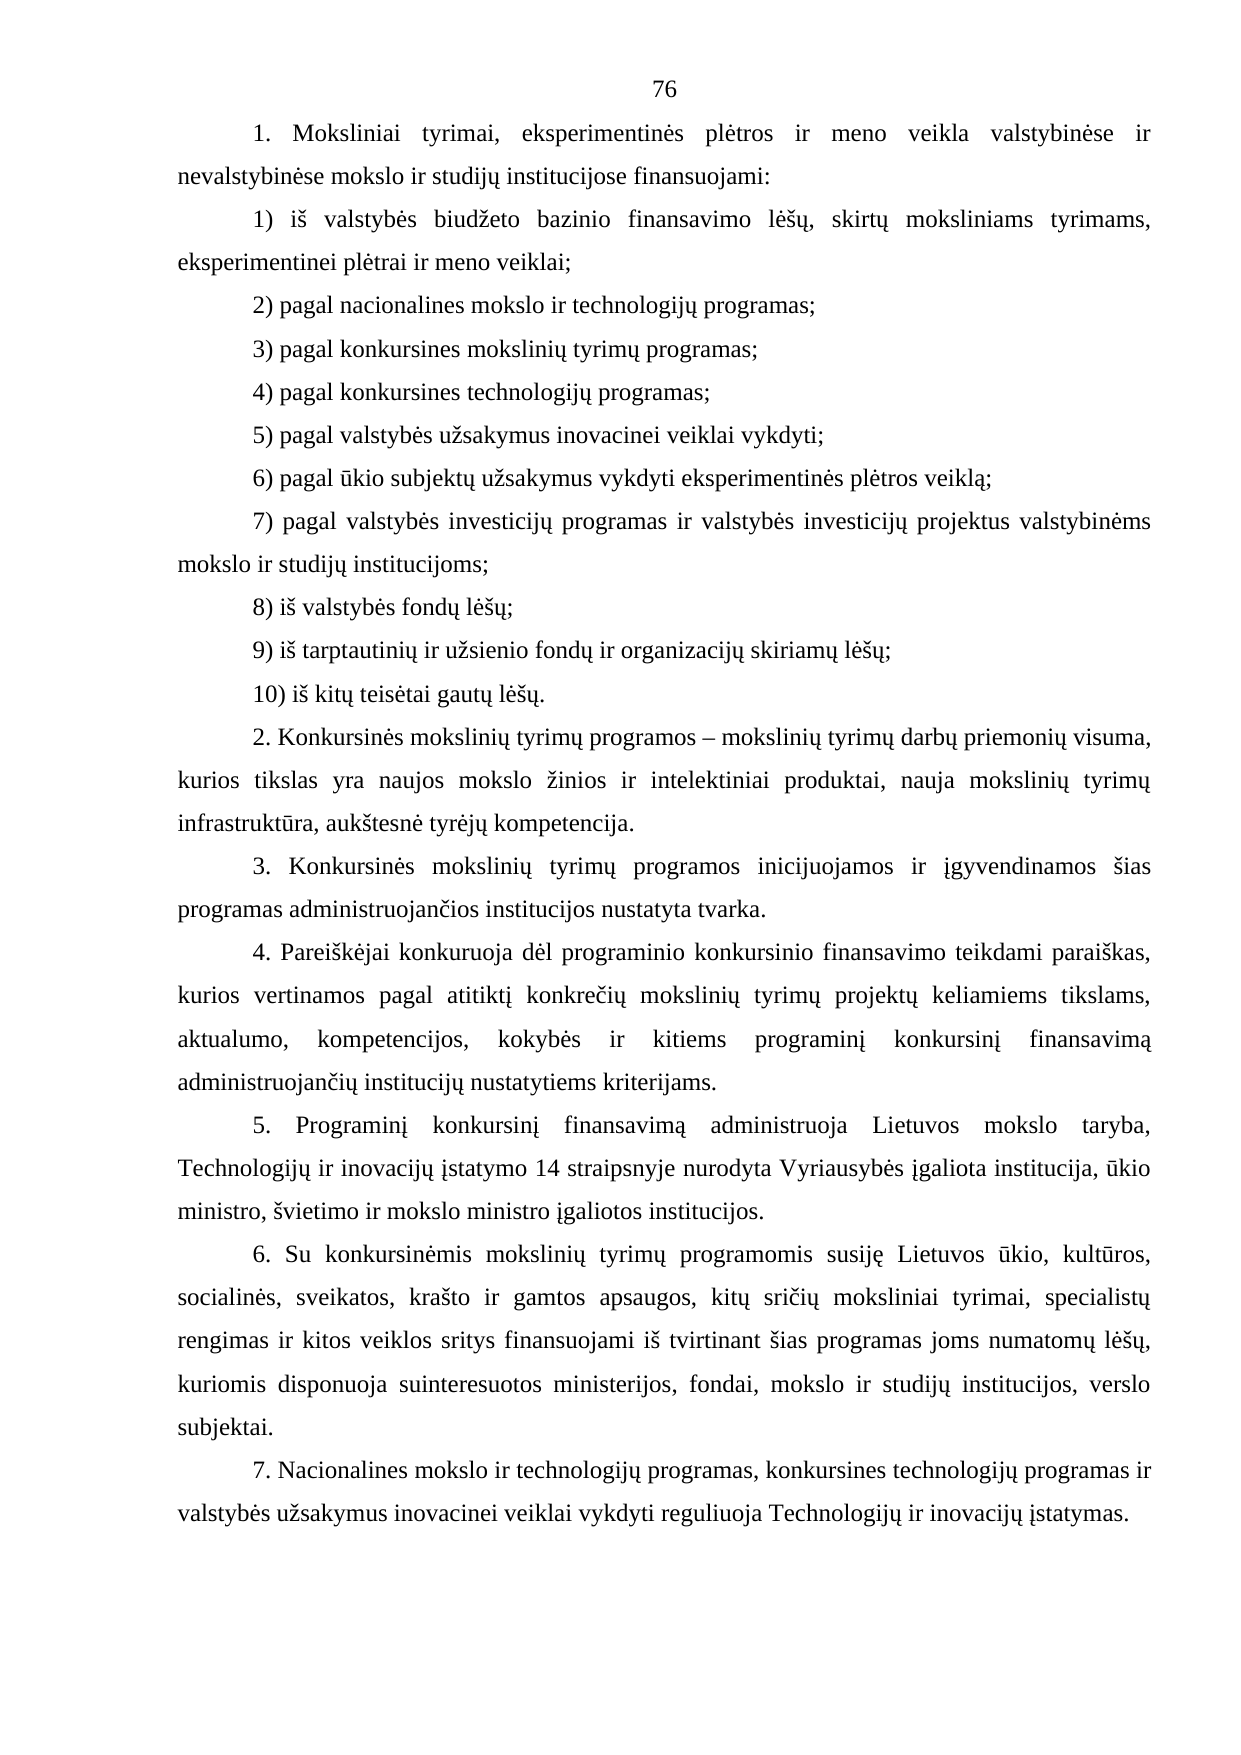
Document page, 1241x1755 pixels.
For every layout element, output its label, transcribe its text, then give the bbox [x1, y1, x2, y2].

text 3) pagal konkursines mokslinių tyrimų programas; [177, 334, 1152, 362]
text 2) pagal nacionalines mokslo ir technologijų programas; [177, 291, 1152, 319]
text 4. Pareiškėjai konkuruoja dėl programinio konkursinio finansavimo teikdami paraiškas, kurios vertinamos pagal atitiktį konkrečių mokslinių tyrimų projektų keliamiems tikslams, aktualumo, kompetencijos, kokybės ir kitiems programinį konkursinį finansavimą administruojančių institucijų nustatytiems kriterijams. [177, 937, 1152, 1096]
text 7) pagal valstybės investicijų programas ir valstybės investicijų projektus valstybinėms mokslo ir studijų institucijoms; [177, 506, 1152, 578]
text 5. Programinį konkursinį finansavimą administruoja Lietuvos mokslo taryba, Technologijų ir inovacijų įstatymo 14 straipsnyje nurodyta Vyriausybės įgaliota institucija, ūkio ministro, švietimo ir mokslo ministro įgaliotos institucijos. [177, 1110, 1152, 1225]
text 3. Konkursinės mokslinių tyrimų programos inicijuojamos ir įgyvendinamos šias programas administruojančios institucijos nustatyta tvarka. [177, 851, 1152, 923]
text 9) iš tarptautinių ir užsienio fondų ir organizacijų skiriamų lėšų; [177, 636, 1152, 664]
text 7. Nacionalines mokslo ir technologijų programas, konkursines technologijų programas ir valstybės užsakymus inovacinei veiklai vykdyti reguliuoja Technologijų ir inovacijų įstatymas. [177, 1455, 1152, 1527]
text 1) iš valstybės biudžeto bazinio finansavimo lėšų, skirtų moksliniams tyrimams, eksperimentinei plėtrai ir meno veiklai; [177, 204, 1152, 276]
text 5) pagal valstybės užsakymus inovacinei veiklai vykdyti; [177, 420, 1152, 449]
text 8) iš valstybės fondų lėšų; [177, 592, 1152, 621]
text 4) pagal konkursines technologijų programas; [177, 377, 1152, 406]
text 6. Su konkursinėmis mokslinių tyrimų programomis susiję Lietuvos ūkio, kultūros, socialinės, sveikatos, krašto ir gamtos apsaugos, kitų sričių moksliniai tyrimai, specialistų rengimas ir kitos veiklos sritys finansuojami iš tvirtinant šias programas joms numatomų lėšų, kuriomis disponuoja suinteresuotos ministerijos, fondai, mokslo ir studijų institucijos, verslo subjektai. [177, 1239, 1152, 1441]
text 2. Konkursinės mokslinių tyrimų programos – mokslinių tyrimų darbų priemonių visuma, kurios tikslas yra naujos mokslo žinios ir intelektiniai produktai, nauja mokslinių tyrimų infrastruktūra, aukštesnė tyrėjų kompetencija. [177, 722, 1152, 837]
text 6) pagal ūkio subjektų užsakymus vykdyti eksperimentinės plėtros veiklą; [177, 463, 1152, 492]
text 10) iš kitų teisėtai gautų lėšų. [177, 679, 1152, 707]
text 1. Moksliniai tyrimai, eksperimentinės plėtros ir meno veikla valstybinėse ir nevalstybinėse mokslo ir studijų institucijose finansuojami: [177, 118, 1152, 190]
